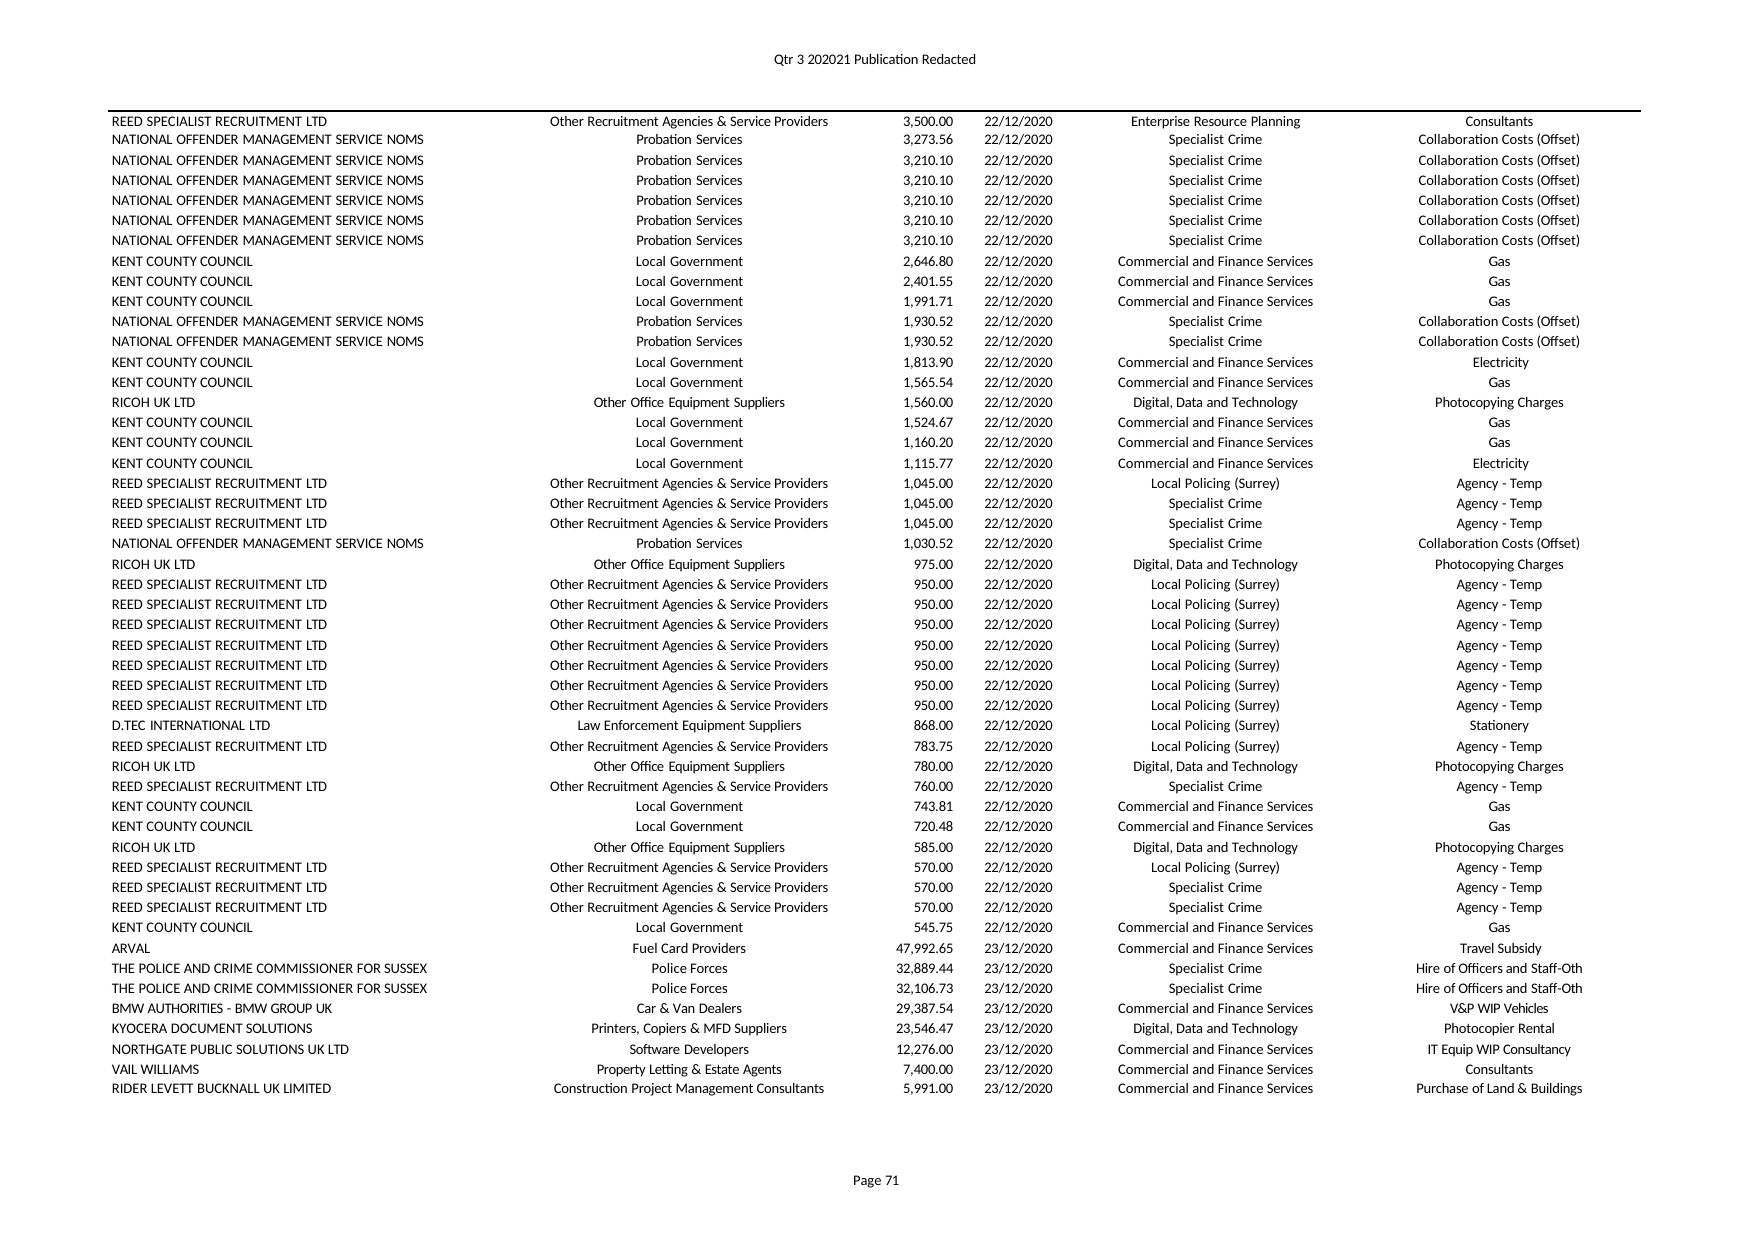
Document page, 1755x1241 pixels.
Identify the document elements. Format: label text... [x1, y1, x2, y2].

table_cell Digital, Data and Technology [1074, 393, 1358, 413]
table_cell REED SPECIALIST RECRUITMENT LTD [108, 736, 512, 756]
table_cell Probation Services [512, 312, 864, 332]
table_cell Car & Van Dealers [512, 999, 864, 1019]
table_cell Commercial and Finance Services [1074, 1039, 1358, 1059]
table_cell 29,387.54 [864, 999, 960, 1019]
table_cell Other Recruitment Agencies & Service Providers [512, 514, 864, 534]
table_cell Digital, Data and Technology [1074, 756, 1358, 777]
table_cell 1,930.52 [864, 332, 960, 352]
table_cell Gas [1358, 271, 1641, 292]
table_cell Gas [1358, 433, 1641, 453]
table_cell 22/12/2020 [960, 312, 1074, 332]
table_cell 22/12/2020 [960, 494, 1074, 514]
table_cell 1,160.20 [864, 433, 960, 453]
table_cell Photocopying Charges [1358, 837, 1641, 857]
table_cell Specialist Crime [1074, 332, 1358, 352]
table_cell 23/12/2020 [960, 1019, 1074, 1039]
table_cell 1,930.52 [864, 312, 960, 332]
table_cell Collaboration Costs (Offset) [1358, 211, 1641, 231]
table_cell Local Government [512, 797, 864, 817]
table_cell Agency - Temp [1358, 615, 1641, 635]
table_cell Local Government [512, 453, 864, 473]
table_cell Specialist Crime [1074, 777, 1358, 797]
table_cell 2,646.80 [864, 251, 960, 271]
table_cell 1,115.77 [864, 453, 960, 473]
table_cell Specialist Crime [1074, 878, 1358, 898]
table_cell V&P WIP Vehicles [1358, 999, 1641, 1019]
table_cell 3,210.10 [864, 191, 960, 211]
table_cell Commercial and Finance Services [1074, 292, 1358, 312]
table_cell Agency - Temp [1358, 676, 1641, 696]
table_cell Agency - Temp [1358, 655, 1641, 676]
table_cell Electricity [1358, 453, 1641, 473]
table_cell Purchase of Land & Buildings [1358, 1080, 1641, 1099]
table_cell 1,045.00 [864, 514, 960, 534]
table_cell 1,565.54 [864, 373, 960, 393]
table_cell Local Government [512, 352, 864, 372]
table_cell Digital, Data and Technology [1074, 837, 1358, 857]
table_cell 32,889.44 [864, 959, 960, 979]
table_cell 22/12/2020 [960, 655, 1074, 676]
table_cell Specialist Crime [1074, 898, 1358, 918]
table_cell 3,210.10 [864, 170, 960, 191]
table_cell Commercial and Finance Services [1074, 1060, 1358, 1080]
table_cell Other Recruitment Agencies & Service Providers [512, 474, 864, 494]
table_cell Collaboration Costs (Offset) [1358, 130, 1641, 150]
table_cell REED SPECIALIST RECRUITMENT LTD [108, 898, 512, 918]
table_cell 3,210.10 [864, 231, 960, 251]
table_cell 22/12/2020 [960, 676, 1074, 696]
table_cell 12,276.00 [864, 1039, 960, 1059]
table_cell Agency - Temp [1358, 858, 1641, 878]
table_cell 22/12/2020 [960, 837, 1074, 857]
table_cell Other Recruitment Agencies & Service Providers [512, 575, 864, 595]
table_cell REED SPECIALIST RECRUITMENT LTD [108, 878, 512, 898]
table_cell 22/12/2020 [960, 453, 1074, 473]
table_cell Hire of Officers and Staff-Oth [1358, 959, 1641, 979]
table_cell THE POLICE AND CRIME COMMISSIONER FOR SUSSEX [108, 979, 512, 999]
table_cell RICOH UK LTD [108, 393, 512, 413]
table_cell NORTHGATE PUBLIC SOLUTIONS UK LTD [108, 1039, 512, 1059]
table_cell Probation Services [512, 211, 864, 231]
table_cell 22/12/2020 [960, 292, 1074, 312]
table_cell Commercial and Finance Services [1074, 797, 1358, 817]
table_cell Local Government [512, 817, 864, 837]
table_cell Local Policing (Surrey) [1074, 655, 1358, 676]
table_cell 1,560.00 [864, 393, 960, 413]
table_cell RICOH UK LTD [108, 837, 512, 857]
table_cell 22/12/2020 [960, 433, 1074, 453]
table_cell NATIONAL OFFENDER MANAGEMENT SERVICE NOMS [108, 150, 512, 170]
table_cell REED SPECIALIST RECRUITMENT LTD [108, 514, 512, 534]
table_cell NATIONAL OFFENDER MANAGEMENT SERVICE NOMS [108, 130, 512, 150]
table_cell Commercial and Finance Services [1074, 1080, 1358, 1099]
table_cell 950.00 [864, 676, 960, 696]
table_cell 720.48 [864, 817, 960, 837]
table_cell Commercial and Finance Services [1074, 433, 1358, 453]
table_cell 32,106.73 [864, 979, 960, 999]
table_cell 22/12/2020 [960, 797, 1074, 817]
table_cell 1,030.52 [864, 534, 960, 554]
table_cell Construction Project Management Consultants [512, 1080, 864, 1099]
table_cell 22/12/2020 [960, 878, 1074, 898]
table_cell Local Government [512, 292, 864, 312]
table_cell Other Office Equipment Suppliers [512, 756, 864, 777]
table_cell Other Recruitment Agencies & Service Providers [512, 494, 864, 514]
table_cell 22/12/2020 [960, 858, 1074, 878]
table_cell D.TEC INTERNATIONAL LTD [108, 716, 512, 736]
table_cell Commercial and Finance Services [1074, 938, 1358, 958]
table_cell Local Policing (Surrey) [1074, 716, 1358, 736]
table_cell Agency - Temp [1358, 635, 1641, 655]
table_cell 23/12/2020 [960, 979, 1074, 999]
table_cell REED SPECIALIST RECRUITMENT LTD [108, 595, 512, 615]
table_cell Commercial and Finance Services [1074, 999, 1358, 1019]
table_cell KYOCERA DOCUMENT SOLUTIONS [108, 1019, 512, 1039]
table_cell 23/12/2020 [960, 938, 1074, 958]
table_cell 950.00 [864, 595, 960, 615]
table_cell Fuel Card Providers [512, 938, 864, 958]
table_cell 23/12/2020 [960, 959, 1074, 979]
table_cell THE POLICE AND CRIME COMMISSIONER FOR SUSSEX [108, 959, 512, 979]
table_cell 3,500.00 [864, 112, 960, 130]
table_cell 23/12/2020 [960, 1080, 1074, 1099]
table_cell 22/12/2020 [960, 756, 1074, 777]
table_cell Probation Services [512, 534, 864, 554]
table_cell REED SPECIALIST RECRUITMENT LTD [108, 474, 512, 494]
table_cell Specialist Crime [1074, 534, 1358, 554]
table_cell Agency - Temp [1358, 696, 1641, 716]
table_cell Commercial and Finance Services [1074, 413, 1358, 433]
table_cell Collaboration Costs (Offset) [1358, 231, 1641, 251]
table_cell Probation Services [512, 231, 864, 251]
table_cell KENT COUNTY COUNCIL [108, 413, 512, 433]
table_cell KENT COUNTY COUNCIL [108, 271, 512, 292]
table_cell 3,210.10 [864, 150, 960, 170]
table_cell 22/12/2020 [960, 534, 1074, 554]
table_cell Local Policing (Surrey) [1074, 575, 1358, 595]
table_cell 22/12/2020 [960, 231, 1074, 251]
table_cell Gas [1358, 797, 1641, 817]
table_cell Local Government [512, 433, 864, 453]
table_cell Local Government [512, 918, 864, 938]
table_cell Other Recruitment Agencies & Service Providers [512, 655, 864, 676]
table_cell 22/12/2020 [960, 170, 1074, 191]
table_cell 975.00 [864, 554, 960, 574]
table_cell Travel Subsidy [1358, 938, 1641, 958]
table_cell Commercial and Finance Services [1074, 817, 1358, 837]
table_cell REED SPECIALIST RECRUITMENT LTD [108, 777, 512, 797]
table_cell 783.75 [864, 736, 960, 756]
table_cell Law Enforcement Equipment Suppliers [512, 716, 864, 736]
table_cell Commercial and Finance Services [1074, 373, 1358, 393]
table_cell Digital, Data and Technology [1074, 554, 1358, 574]
table_cell 22/12/2020 [960, 332, 1074, 352]
table_cell 22/12/2020 [960, 130, 1074, 150]
table_cell Gas [1358, 251, 1641, 271]
table_cell Gas [1358, 413, 1641, 433]
table_cell REED SPECIALIST RECRUITMENT LTD [108, 635, 512, 655]
table_cell Collaboration Costs (Offset) [1358, 170, 1641, 191]
table_cell Commercial and Finance Services [1074, 251, 1358, 271]
table_cell Other Recruitment Agencies & Service Providers [512, 858, 864, 878]
table_cell 2,401.55 [864, 271, 960, 292]
table_cell 22/12/2020 [960, 716, 1074, 736]
table_cell REED SPECIALIST RECRUITMENT LTD [108, 494, 512, 514]
table_cell Hire of Officers and Staff-Oth [1358, 979, 1641, 999]
table_cell 22/12/2020 [960, 373, 1074, 393]
table_cell RICOH UK LTD [108, 554, 512, 574]
table_cell 22/12/2020 [960, 191, 1074, 211]
table_cell Local Policing (Surrey) [1074, 615, 1358, 635]
table_cell Other Recruitment Agencies & Service Providers [512, 595, 864, 615]
table_cell Stationery [1358, 716, 1641, 736]
table_cell Software Developers [512, 1039, 864, 1059]
table_cell ARVAL [108, 938, 512, 958]
table_cell Local Policing (Surrey) [1074, 635, 1358, 655]
table_cell 22/12/2020 [960, 817, 1074, 837]
table_cell Local Government [512, 271, 864, 292]
table_cell Other Recruitment Agencies & Service Providers [512, 676, 864, 696]
table_cell 780.00 [864, 756, 960, 777]
table_cell Probation Services [512, 130, 864, 150]
table_cell 585.00 [864, 837, 960, 857]
table_cell NATIONAL OFFENDER MANAGEMENT SERVICE NOMS [108, 231, 512, 251]
table_cell 950.00 [864, 655, 960, 676]
table_cell Photocopying Charges [1358, 756, 1641, 777]
table_cell Collaboration Costs (Offset) [1358, 150, 1641, 170]
table_cell Local Policing (Surrey) [1074, 676, 1358, 696]
table_cell 22/12/2020 [960, 514, 1074, 534]
table_cell 23,546.47 [864, 1019, 960, 1039]
table_cell KENT COUNTY COUNCIL [108, 292, 512, 312]
table_cell 22/12/2020 [960, 777, 1074, 797]
table_cell REED SPECIALIST RECRUITMENT LTD [108, 112, 512, 130]
table_cell Other Office Equipment Suppliers [512, 554, 864, 574]
table_cell REED SPECIALIST RECRUITMENT LTD [108, 615, 512, 635]
table_cell Other Recruitment Agencies & Service Providers [512, 615, 864, 635]
table_cell Specialist Crime [1074, 170, 1358, 191]
table_cell Gas [1358, 292, 1641, 312]
table_cell REED SPECIALIST RECRUITMENT LTD [108, 696, 512, 716]
table_cell 22/12/2020 [960, 393, 1074, 413]
table_cell Probation Services [512, 332, 864, 352]
table_cell RIDER LEVETT BUCKNALL UK LIMITED [108, 1080, 512, 1099]
table_cell Police Forces [512, 959, 864, 979]
table_cell 743.81 [864, 797, 960, 817]
table_cell REED SPECIALIST RECRUITMENT LTD [108, 858, 512, 878]
table_cell Specialist Crime [1074, 150, 1358, 170]
table_cell Probation Services [512, 191, 864, 211]
table_cell Digital, Data and Technology [1074, 1019, 1358, 1039]
table_cell Photocopying Charges [1358, 554, 1641, 574]
table_cell 22/12/2020 [960, 736, 1074, 756]
table_cell Gas [1358, 373, 1641, 393]
table_cell Commercial and Finance Services [1074, 453, 1358, 473]
table_cell Probation Services [512, 150, 864, 170]
table_cell Specialist Crime [1074, 130, 1358, 150]
table_cell Enterprise Resource Planning [1074, 112, 1358, 130]
table_cell Local Policing (Surrey) [1074, 595, 1358, 615]
table_cell 22/12/2020 [960, 474, 1074, 494]
table_cell 950.00 [864, 615, 960, 635]
table_cell Commercial and Finance Services [1074, 918, 1358, 938]
table_cell 22/12/2020 [960, 918, 1074, 938]
table_cell 22/12/2020 [960, 635, 1074, 655]
table_cell 23/12/2020 [960, 1039, 1074, 1059]
table_cell KENT COUNTY COUNCIL [108, 918, 512, 938]
table_cell REED SPECIALIST RECRUITMENT LTD [108, 575, 512, 595]
table_cell 7,400.00 [864, 1060, 960, 1080]
table_cell 950.00 [864, 635, 960, 655]
table_cell REED SPECIALIST RECRUITMENT LTD [108, 676, 512, 696]
table_cell 23/12/2020 [960, 999, 1074, 1019]
table_cell Other Office Equipment Suppliers [512, 393, 864, 413]
table_cell Photocopying Charges [1358, 393, 1641, 413]
table_cell 1,991.71 [864, 292, 960, 312]
table_cell 23/12/2020 [960, 1060, 1074, 1080]
table_cell Local Policing (Surrey) [1074, 474, 1358, 494]
table_cell IT Equip WIP Consultancy [1358, 1039, 1641, 1059]
table_cell 570.00 [864, 858, 960, 878]
table_cell Probation Services [512, 170, 864, 191]
table_cell VAIL WILLIAMS [108, 1060, 512, 1080]
table_cell 545.75 [864, 918, 960, 938]
table_cell Consultants [1358, 112, 1641, 130]
table_cell Agency - Temp [1358, 514, 1641, 534]
table_cell Specialist Crime [1074, 231, 1358, 251]
table_cell Consultants [1358, 1060, 1641, 1080]
table_cell NATIONAL OFFENDER MANAGEMENT SERVICE NOMS [108, 211, 512, 231]
table_cell NATIONAL OFFENDER MANAGEMENT SERVICE NOMS [108, 191, 512, 211]
table_cell Local Policing (Surrey) [1074, 736, 1358, 756]
table_cell KENT COUNTY COUNCIL [108, 251, 512, 271]
table_cell 22/12/2020 [960, 696, 1074, 716]
table_cell Collaboration Costs (Offset) [1358, 312, 1641, 332]
table_cell 570.00 [864, 878, 960, 898]
table_cell Specialist Crime [1074, 979, 1358, 999]
table_cell KENT COUNTY COUNCIL [108, 797, 512, 817]
table_cell KENT COUNTY COUNCIL [108, 817, 512, 837]
table_cell 22/12/2020 [960, 898, 1074, 918]
table_cell NATIONAL OFFENDER MANAGEMENT SERVICE NOMS [108, 312, 512, 332]
table_cell Agency - Temp [1358, 878, 1641, 898]
table_cell 22/12/2020 [960, 413, 1074, 433]
table_cell RICOH UK LTD [108, 756, 512, 777]
table_cell Other Recruitment Agencies & Service Providers [512, 696, 864, 716]
table_cell Collaboration Costs (Offset) [1358, 534, 1641, 554]
table_cell Agency - Temp [1358, 898, 1641, 918]
table_cell 1,813.90 [864, 352, 960, 372]
table_cell 3,273.56 [864, 130, 960, 150]
table_cell Local Government [512, 251, 864, 271]
table_cell Specialist Crime [1074, 312, 1358, 332]
table_cell Agency - Temp [1358, 474, 1641, 494]
table_cell Specialist Crime [1074, 494, 1358, 514]
table_cell Other Recruitment Agencies & Service Providers [512, 635, 864, 655]
table_cell 47,992.65 [864, 938, 960, 958]
table_cell 22/12/2020 [960, 150, 1074, 170]
table_cell KENT COUNTY COUNCIL [108, 453, 512, 473]
table_cell Police Forces [512, 979, 864, 999]
table_cell Specialist Crime [1074, 959, 1358, 979]
table_cell Gas [1358, 817, 1641, 837]
table_cell Specialist Crime [1074, 191, 1358, 211]
table_cell Property Letting & Estate Agents [512, 1060, 864, 1080]
table_cell 22/12/2020 [960, 112, 1074, 130]
table_cell 3,210.10 [864, 211, 960, 231]
table_cell Other Office Equipment Suppliers [512, 837, 864, 857]
table_cell Agency - Temp [1358, 575, 1641, 595]
table_cell Commercial and Finance Services [1074, 352, 1358, 372]
table_cell 22/12/2020 [960, 595, 1074, 615]
table_cell 1,524.67 [864, 413, 960, 433]
table_cell Commercial and Finance Services [1074, 271, 1358, 292]
table_cell Agency - Temp [1358, 736, 1641, 756]
table_cell Agency - Temp [1358, 777, 1641, 797]
table_cell KENT COUNTY COUNCIL [108, 352, 512, 372]
table_cell Other Recruitment Agencies & Service Providers [512, 898, 864, 918]
table_cell 1,045.00 [864, 494, 960, 514]
table_cell 950.00 [864, 696, 960, 716]
table_cell Other Recruitment Agencies & Service Providers [512, 878, 864, 898]
table_cell Electricity [1358, 352, 1641, 372]
table_cell Gas [1358, 918, 1641, 938]
table_cell Local Policing (Surrey) [1074, 858, 1358, 878]
table_cell Collaboration Costs (Offset) [1358, 191, 1641, 211]
table_cell KENT COUNTY COUNCIL [108, 373, 512, 393]
table_cell Collaboration Costs (Offset) [1358, 332, 1641, 352]
table_cell 1,045.00 [864, 474, 960, 494]
table_cell NATIONAL OFFENDER MANAGEMENT SERVICE NOMS [108, 170, 512, 191]
table_cell 22/12/2020 [960, 211, 1074, 231]
table_cell Other Recruitment Agencies & Service Providers [512, 736, 864, 756]
table_cell 22/12/2020 [960, 271, 1074, 292]
table_cell 950.00 [864, 575, 960, 595]
table_cell Other Recruitment Agencies & Service Providers [512, 777, 864, 797]
table_cell 22/12/2020 [960, 352, 1074, 372]
table_cell REED SPECIALIST RECRUITMENT LTD [108, 655, 512, 676]
table_cell Printers, Copiers & MFD Suppliers [512, 1019, 864, 1039]
table_cell BMW AUTHORITIES - BMW GROUP UK [108, 999, 512, 1019]
table_cell Local Government [512, 373, 864, 393]
table_cell KENT COUNTY COUNCIL [108, 433, 512, 453]
table_cell Agency - Temp [1358, 595, 1641, 615]
table_cell NATIONAL OFFENDER MANAGEMENT SERVICE NOMS [108, 534, 512, 554]
table_cell Local Government [512, 413, 864, 433]
table_cell 22/12/2020 [960, 251, 1074, 271]
table_cell Specialist Crime [1074, 211, 1358, 231]
table_cell NATIONAL OFFENDER MANAGEMENT SERVICE NOMS [108, 332, 512, 352]
table_cell 22/12/2020 [960, 615, 1074, 635]
table_cell 570.00 [864, 898, 960, 918]
table_cell Other Recruitment Agencies & Service Providers [512, 112, 864, 130]
table_cell 868.00 [864, 716, 960, 736]
table_cell Local Policing (Surrey) [1074, 696, 1358, 716]
table_cell Specialist Crime [1074, 514, 1358, 534]
table_cell 5,991.00 [864, 1080, 960, 1099]
table_cell Photocopier Rental [1358, 1019, 1641, 1039]
table_cell 22/12/2020 [960, 554, 1074, 574]
table_cell Agency - Temp [1358, 494, 1641, 514]
table_cell 760.00 [864, 777, 960, 797]
table_cell 22/12/2020 [960, 575, 1074, 595]
